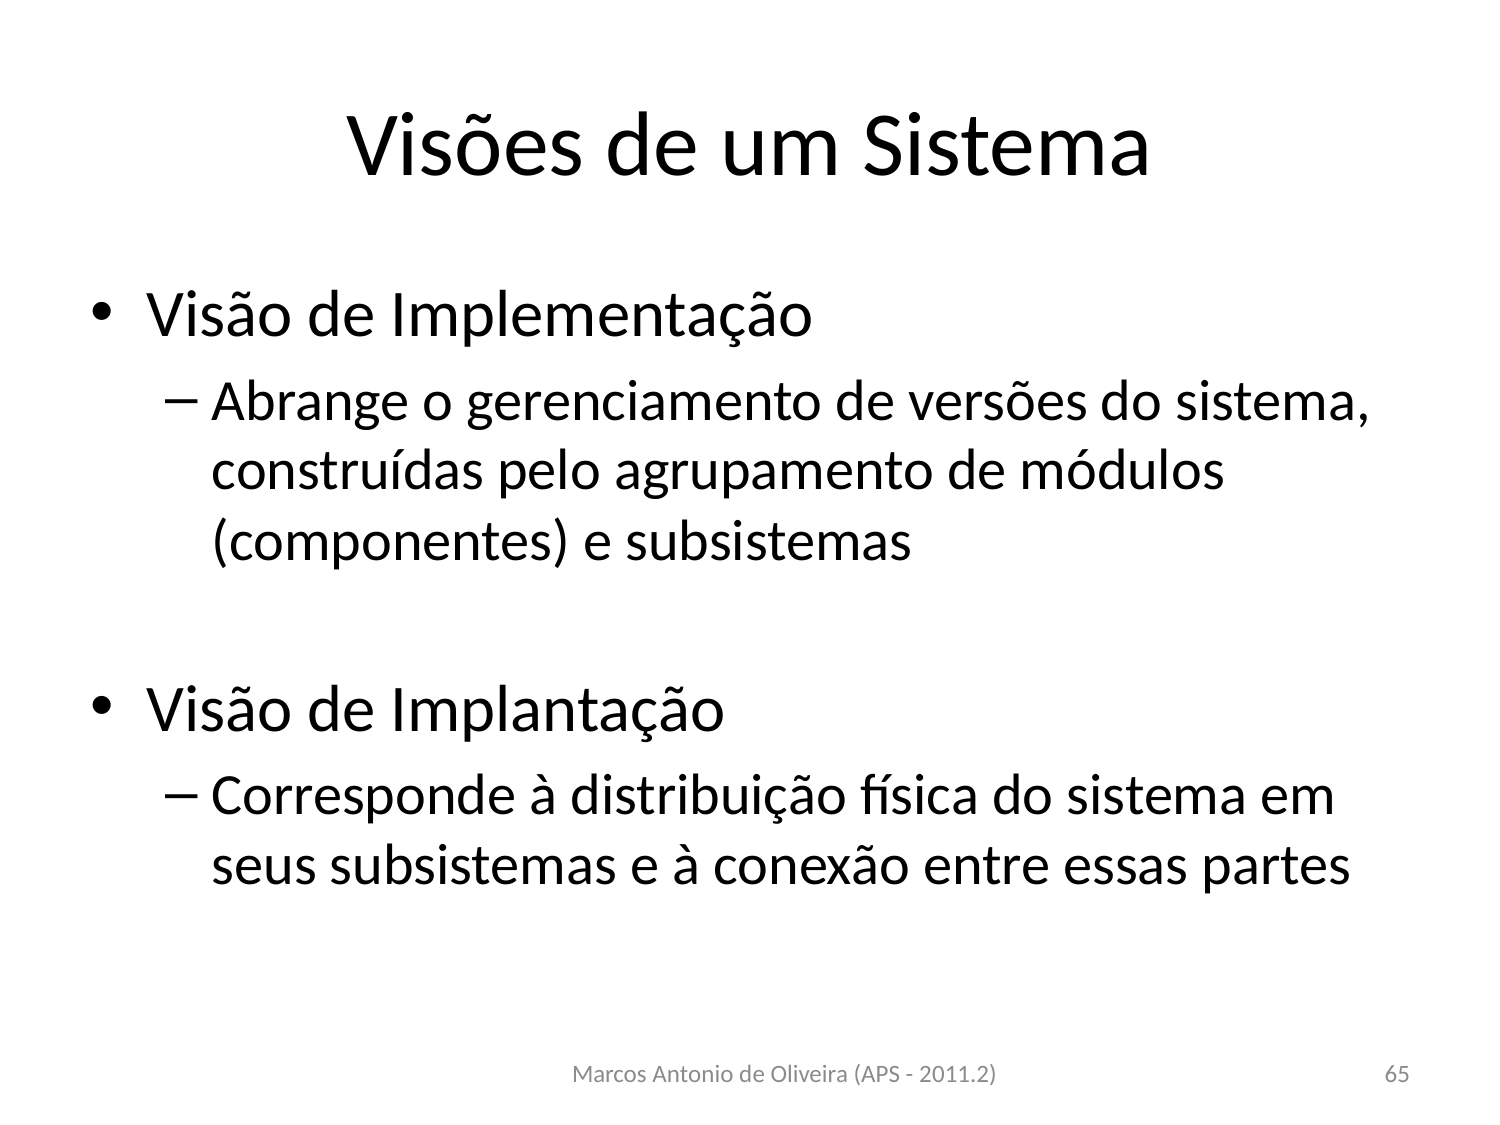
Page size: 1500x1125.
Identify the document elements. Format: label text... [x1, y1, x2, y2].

slide_number [1074, 1042, 1425, 1103]
list Visão de Implementação Abrange o gerenciamento de versões do sistema, construídas pelo agrupamento de módulos (componentes) e subsistemas Visão de Implantação Corresponde à distribuição física do sistema em seus subsistemas e à conexão entre essas partes [75, 262, 1425, 1005]
footer Marcos Antonio de Oliveira (APS - 2011.2) [512, 1042, 1058, 1103]
title Visões de um Sistema [75, 45, 1425, 233]
